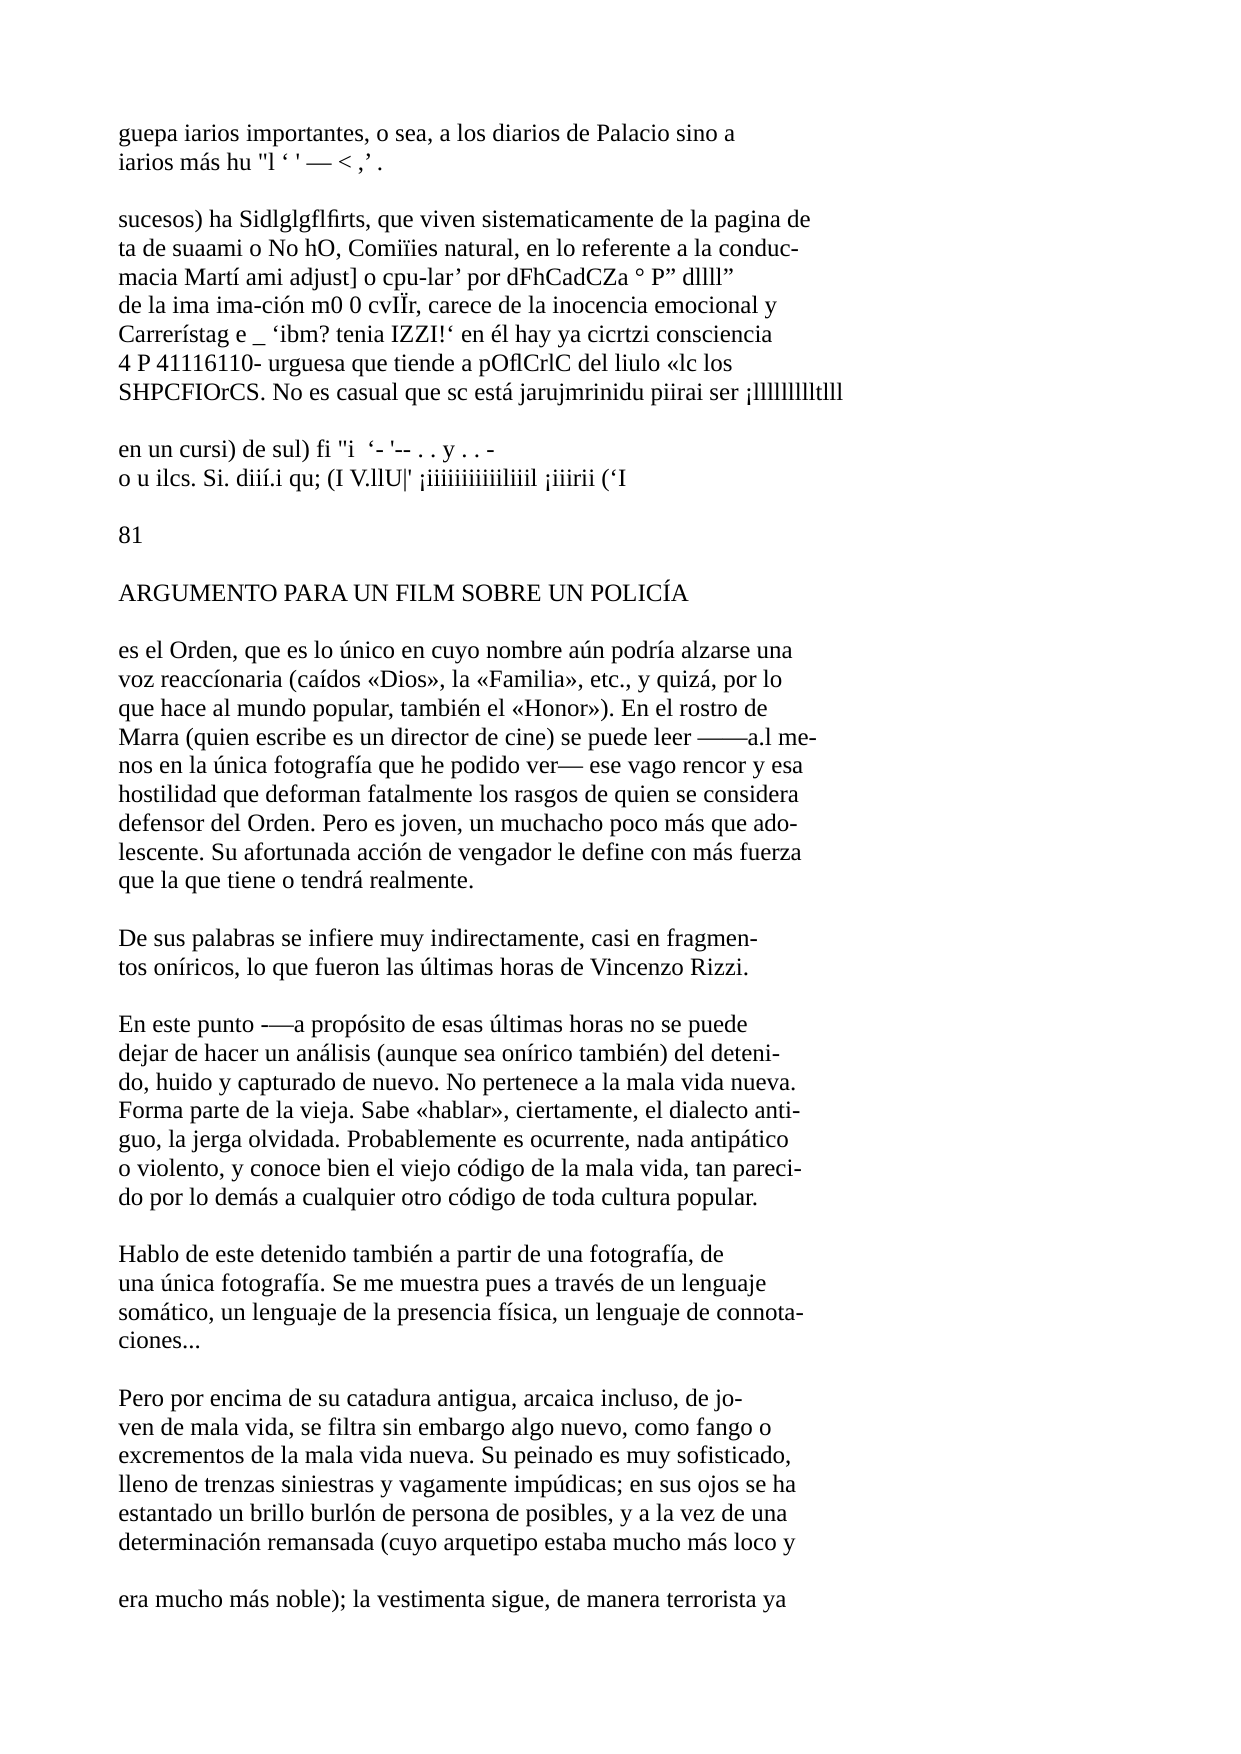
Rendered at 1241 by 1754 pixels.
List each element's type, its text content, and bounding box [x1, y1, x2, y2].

text es el Orden, que es lo único en cuyo nombre aún podría alzarse una [118, 636, 1122, 664]
text guo, la jerga olvidada. Probablemente es ocurrente, nada antipático [118, 1124, 1122, 1153]
text somático, un lenguaje de la presencia física, un lenguaje de connota- [118, 1297, 1122, 1326]
text 81 [118, 521, 1122, 549]
text do por lo demás a cualquier otro código de toda cultura popular. [118, 1182, 1122, 1211]
text excrementos de la mala vida nueva. Su peinado es muy sofisticado, [118, 1441, 1122, 1469]
text guepa iarios importantes, o sea, a los diarios de Palacio sino a [118, 118, 1122, 147]
text que la que tiene o tendrá realmente. [118, 866, 1122, 894]
text nos en la única fotografía que he podido ver— ese vago rencor y esa [118, 751, 1122, 779]
text ta de suaami o No hO, Comiïies natural, en lo referente a la conduc- [118, 233, 1122, 262]
text Hablo de este detenido también a partir de una fotografía, de [118, 1239, 1122, 1268]
text iarios más hu "l ‘ ' — < ,’ . [118, 147, 1122, 176]
text una única fotografía. Se me muestra pues a través de un lenguaje [118, 1268, 1122, 1297]
text en un cursi) de sul) fi "i ‘- '-- . . y . . - [118, 434, 1122, 463]
text que hace al mundo popular, también el «Honor»). En el rostro de [118, 693, 1122, 722]
text dejar de hacer un análisis (aunque sea onírico también) del deteni- [118, 1038, 1122, 1067]
text lleno de trenzas siniestras y vagamente impúdicas; en sus ojos se ha [118, 1469, 1122, 1498]
text voz reaccíonaria (caídos «Dios», la «Familia», etc., y quizá, por lo [118, 664, 1122, 693]
text hostilidad que deforman fatalmente los rasgos de quien se considera [118, 779, 1122, 808]
text ciones... [118, 1326, 1122, 1354]
text Marra (quien escribe es un director de cine) se puede leer ——a.l me- [118, 722, 1122, 751]
text Carrerístag e _ ‘ibm? tenia IZZI!‘ en él hay ya cicrtzi consciencia [118, 319, 1122, 348]
text o violento, y conoce bien el viejo código de la mala vida, tan pareci- [118, 1153, 1122, 1182]
text macia Martí ami adjust] o cpu-lar’ por dFhCadCZa ° P” dllll” [118, 262, 1122, 291]
text sucesos) ha Sidlglgflﬁrts, que viven sistematicamente de la pagina de [118, 204, 1122, 233]
text ven de mala vida, se filtra sin embargo algo nuevo, como fango o [118, 1412, 1122, 1441]
text determinación remansada (cuyo arquetipo estaba mucho más loco y [118, 1527, 1122, 1556]
text SHPCFIOrCS. No es casual que sc está jarujmrinidu piirai ser ¡llllllllltlll [118, 377, 1122, 406]
text tos oníricos, lo que fueron las últimas horas de Vincenzo Rizzi. [118, 952, 1122, 981]
text estantado un brillo burlón de persona de posibles, y a la vez de una [118, 1498, 1122, 1527]
text de la ima ima-ción m0 0 cvIÏr, carece de la inocencia emocional y [118, 291, 1122, 319]
text De sus palabras se infiere muy indirectamente, casi en fragmen- [118, 923, 1122, 952]
text era mucho más noble); la vestimenta sigue, de manera terrorista ya [118, 1584, 1122, 1613]
text defensor del Orden. Pero es joven, un muchacho poco más que ado- [118, 808, 1122, 837]
text ARGUMENTO PARA UN FILM SOBRE UN POLICÍA [118, 578, 1122, 607]
text o u ilcs. Si. diií.i qu; (I V.llU|' ¡iiiiiiiiiiiliiil ¡iiirii (‘I [118, 463, 1122, 492]
text do, huido y capturado de nuevo. No pertenece a la mala vida nueva. [118, 1067, 1122, 1096]
text Forma parte de la vieja. Sabe «hablar», ciertamente, el dialecto anti- [118, 1096, 1122, 1124]
text 4 P 41116110- urguesa que tiende a pOﬂCrlC del liulo «lc los [118, 348, 1122, 377]
text Pero por encima de su catadura antigua, arcaica incluso, de jo- [118, 1383, 1122, 1412]
text En este punto -—a propósito de esas últimas horas no se puede [118, 1009, 1122, 1038]
text lescente. Su afortunada acción de vengador le define con más fuerza [118, 837, 1122, 866]
